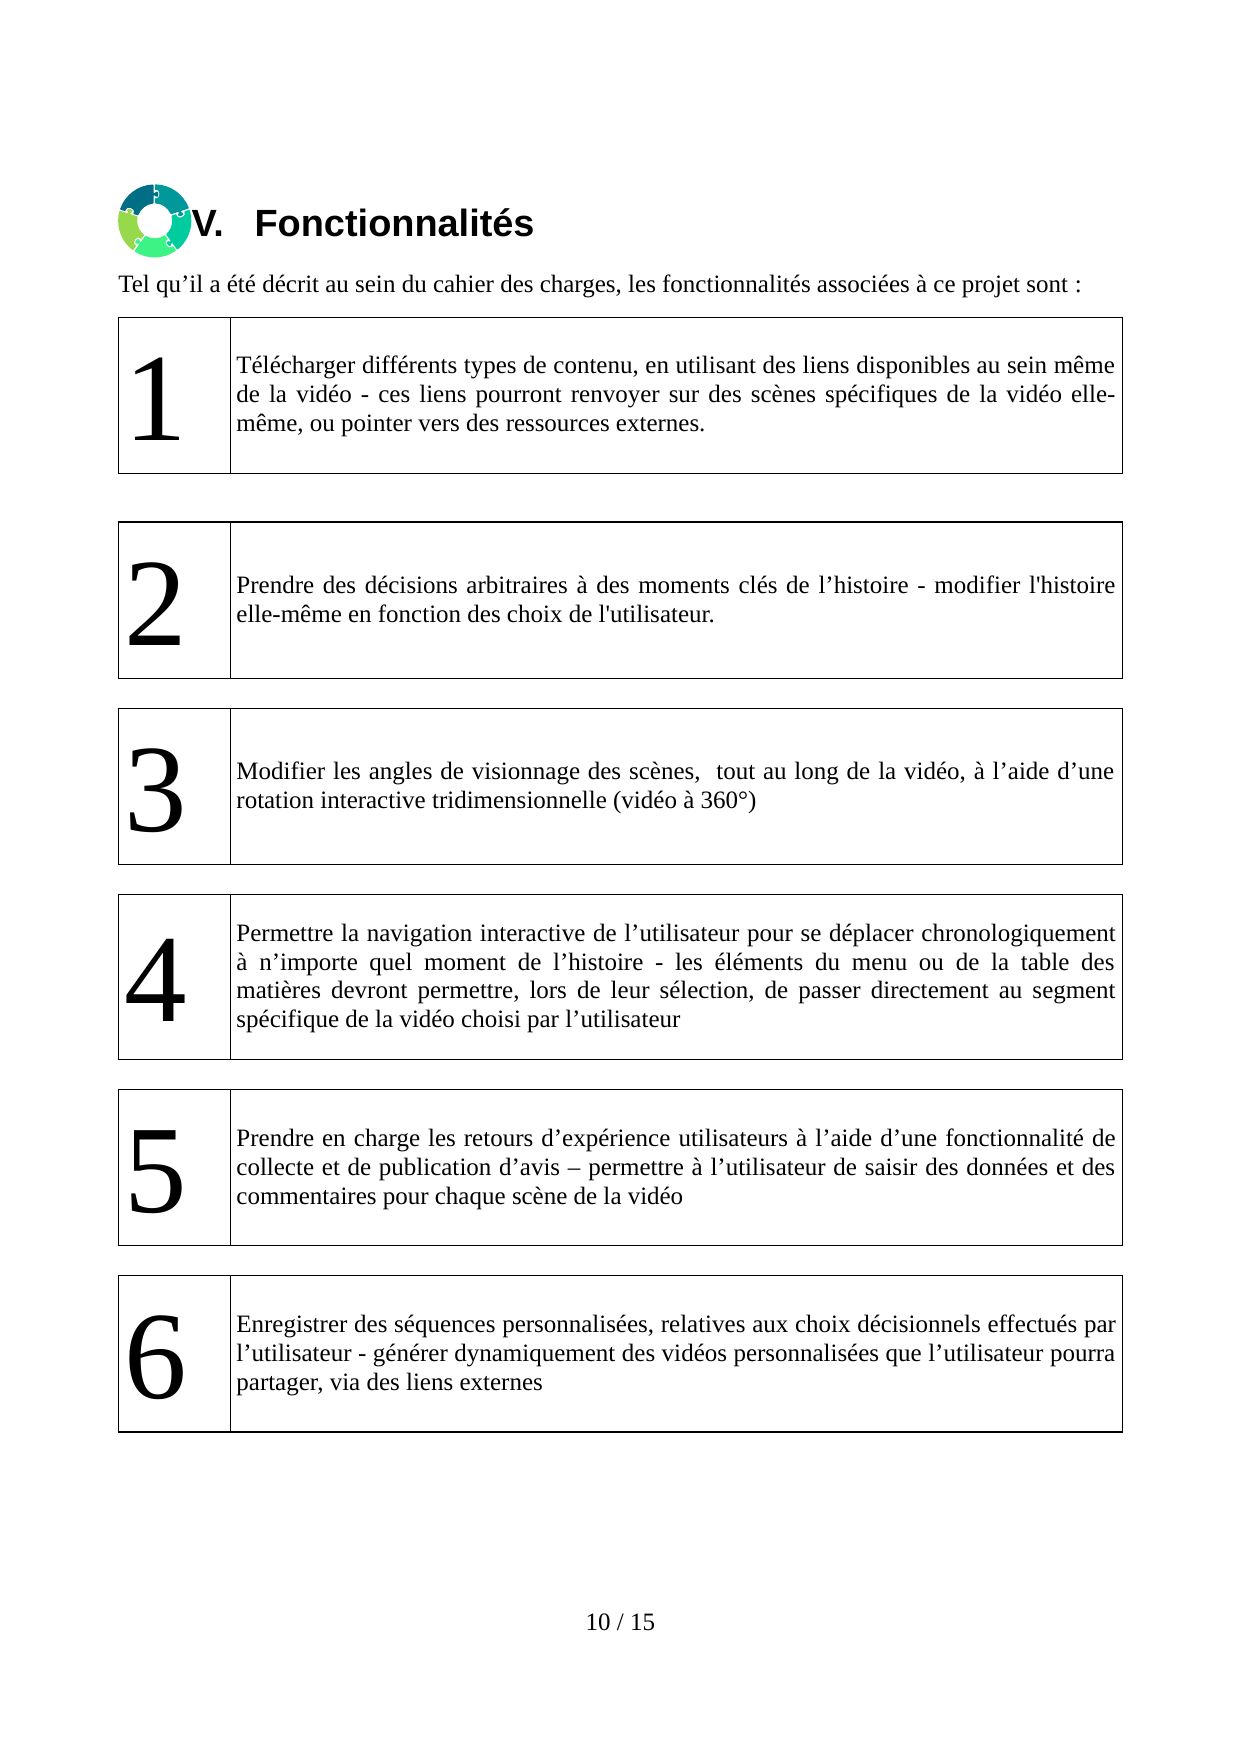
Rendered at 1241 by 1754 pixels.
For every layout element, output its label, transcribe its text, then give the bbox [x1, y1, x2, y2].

text Tel qu’il a été décrit au sein du cahier des charges, les fonctionnalités associées à ce projet sont : [118, 269, 1122, 298]
table_header 6 [119, 1276, 230, 1431]
table_header Prendre en charge les retours d’expérience utilisateurs à l’aide d’une fonctionnalité de collecte et de publication d’avis – permettre à l’utilisateur de saisir des données et des commentaires pour chaque scène de la vidéo [231, 1090, 1122, 1245]
table_header Permettre la navigation interactive de l’utilisateur pour se déplacer chronologiquement à n’importe quel moment de l’histoire - les éléments du menu ou de la table des matières devront permettre, lors de leur sélection, de passer directement au segment spécifique de la vidéo choisi par l’utilisateur [231, 895, 1122, 1059]
table_header 4 [119, 895, 230, 1059]
subtitle Fonctionnalités [184, 201, 1122, 245]
table_header Télécharger différents types de contenu, en utilisant des liens disponibles au sein même de la vidéo - ces liens pourront renvoyer sur des scènes spécifiques de la vidéo elle-même, ou pointer vers des ressources externes. [231, 318, 1122, 473]
table_header 3 [119, 709, 230, 864]
table_header Enregistrer des séquences personnalisées, relatives aux choix décisionnels effectués par l’utilisateur - générer dynamiquement des vidéos personnalisées que l’utilisateur pourra partager, via des liens externes [231, 1276, 1122, 1431]
subtitle [138, 203, 172, 238]
table_header 2 [119, 523, 230, 678]
table_header 5 [119, 1090, 230, 1245]
table_header Prendre des décisions arbitraires à des moments clés de l’histoire - modifier l'histoire elle-même en fonction des choix de l'utilisateur. [231, 523, 1122, 678]
table_header Modifier les angles de visionnage des scènes, tout au long de la vidéo, à l’aide d’une rotation interactive tridimensionnelle (vidéo à 360°) [231, 709, 1122, 864]
table_header 1 [119, 318, 230, 473]
